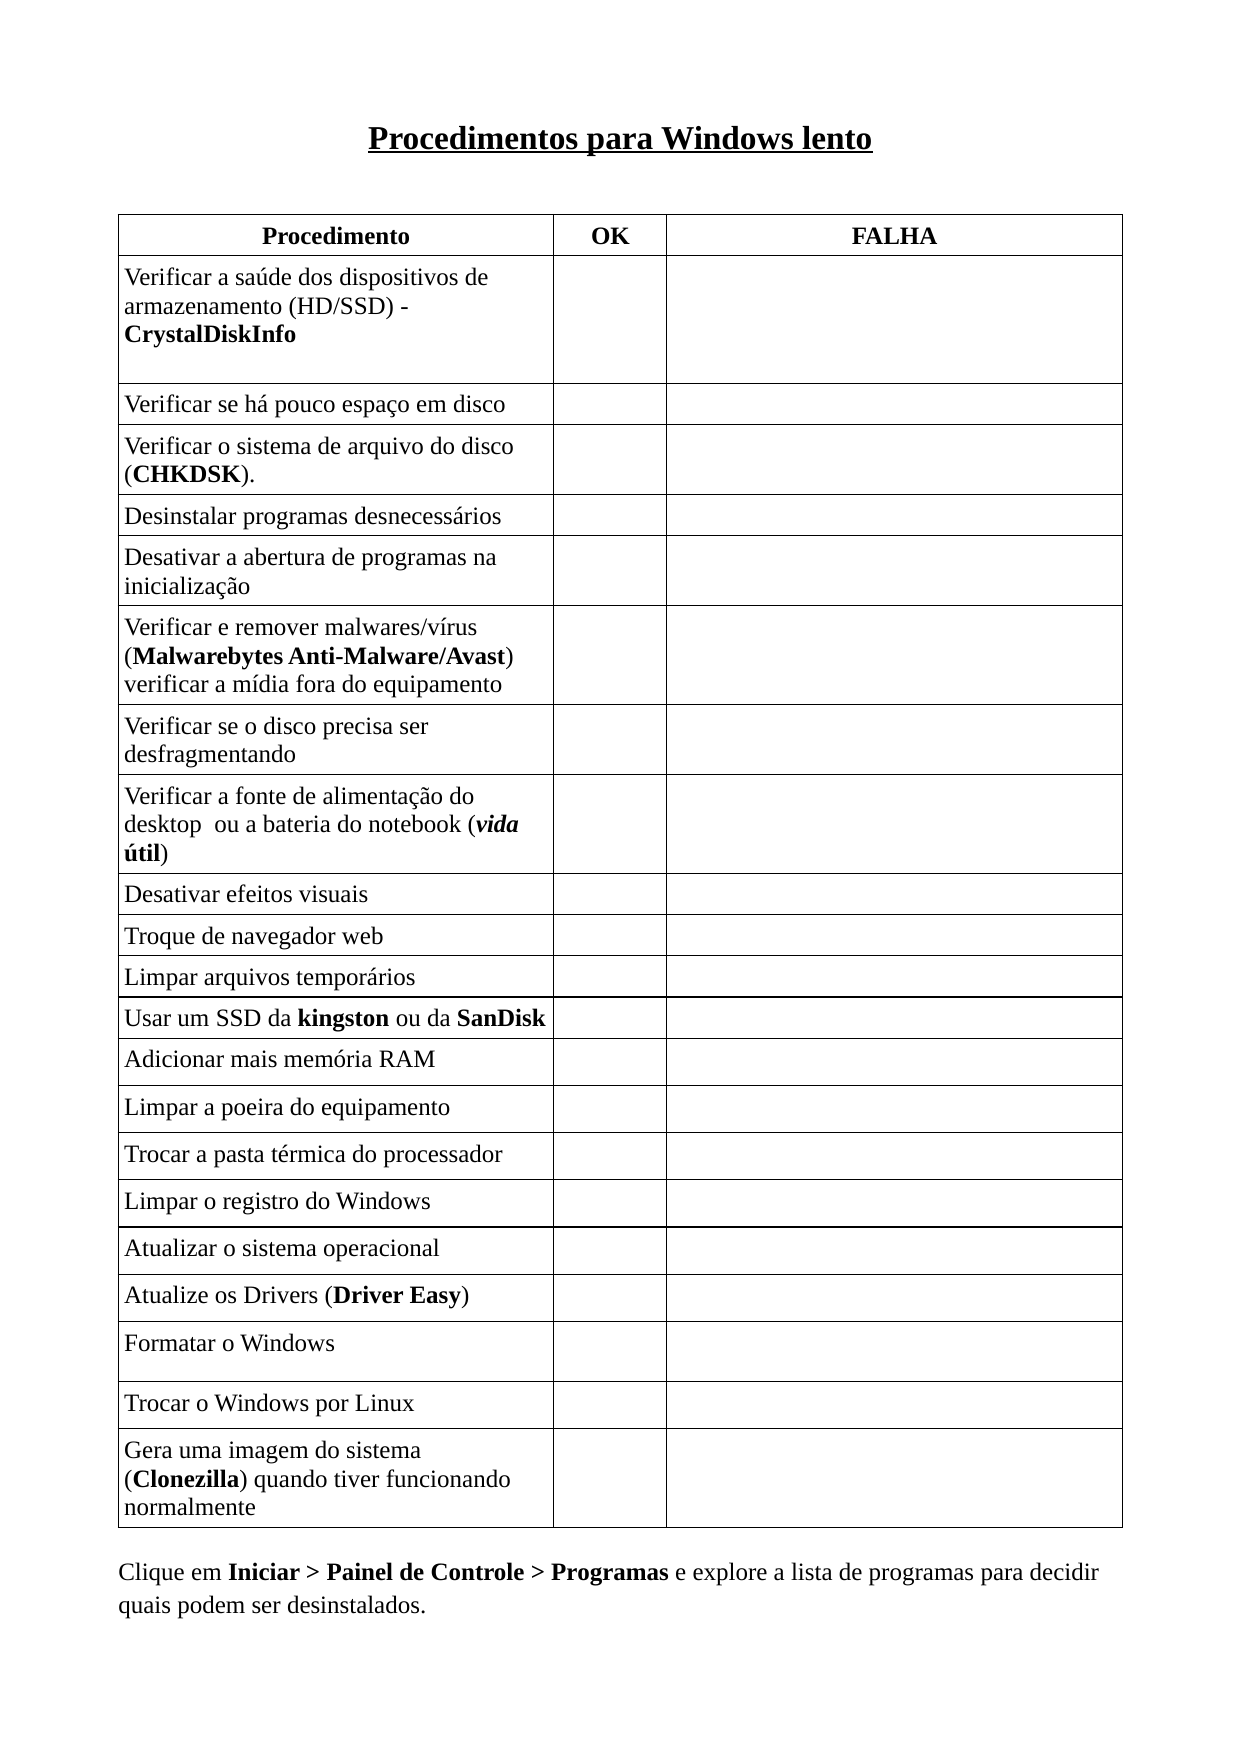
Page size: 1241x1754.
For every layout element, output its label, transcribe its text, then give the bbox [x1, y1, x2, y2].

table_cell [667, 1228, 1122, 1274]
table_cell [667, 1429, 1122, 1527]
table_cell [554, 956, 666, 996]
text Procedimentos para Windows lento [118, 118, 1122, 156]
table_cell [554, 606, 666, 704]
table_cell [554, 998, 666, 1038]
table_cell [667, 775, 1122, 873]
table_cell [554, 1133, 666, 1179]
table_cell Usar um SSD da kingston ou da SanDisk [119, 998, 553, 1038]
table_cell [667, 606, 1122, 704]
table_cell Desinstalar programas desnecessários [119, 495, 553, 535]
table_cell [554, 256, 666, 383]
table_cell [554, 915, 666, 955]
table_cell Verificar e remover malwares/vírus (Malwarebytes Anti-Malware/Avast) verificar a mídia fora do equipamento [119, 606, 553, 704]
table_cell Verificar se o disco precisa ser desfragmentando [119, 705, 553, 774]
table_cell Verificar a fonte de alimentação do desktop ou a bateria do notebook (vida útil) [119, 775, 553, 873]
table_cell Formatar o Windows [119, 1322, 553, 1381]
table_cell [667, 956, 1122, 996]
table_cell Limpar o registro do Windows [119, 1180, 553, 1226]
table_cell [554, 1228, 666, 1274]
table_cell [667, 874, 1122, 914]
table_cell [667, 1382, 1122, 1428]
table_cell [667, 495, 1122, 535]
table_cell [554, 425, 666, 494]
table_cell Limpar arquivos temporários [119, 956, 553, 996]
table_cell [667, 998, 1122, 1038]
table_cell [667, 1039, 1122, 1085]
table_cell [667, 1086, 1122, 1132]
table_cell Verificar a saúde dos dispositivos de armazenamento (HD/SSD) - CrystalDiskInfo [119, 256, 553, 383]
table_cell Atualizar o sistema operacional [119, 1228, 553, 1274]
table_cell [554, 384, 666, 424]
table_cell [554, 1322, 666, 1381]
table_cell Desativar efeitos visuais [119, 874, 553, 914]
table_cell [667, 1180, 1122, 1226]
table_cell [554, 1429, 666, 1527]
table_header OK [554, 215, 666, 255]
table_header Procedimento [119, 215, 553, 255]
table_cell [667, 1275, 1122, 1321]
table_cell Atualize os Drivers (Driver Easy) [119, 1275, 553, 1321]
table_cell [554, 705, 666, 774]
table_cell [554, 1039, 666, 1085]
table_cell [554, 1180, 666, 1226]
table_cell [554, 536, 666, 605]
table_cell Trocar a pasta térmica do processador [119, 1133, 553, 1179]
table_cell Gera uma imagem do sistema (Clonezilla) quando tiver funcionando normalmente [119, 1429, 553, 1527]
table_cell [554, 1382, 666, 1428]
table_cell [667, 256, 1122, 383]
table_cell [554, 1086, 666, 1132]
table_cell Verificar se há pouco espaço em disco [119, 384, 553, 424]
table_cell Troque de navegador web [119, 915, 553, 955]
table_cell [667, 384, 1122, 424]
table_cell Verificar o sistema de arquivo do disco (CHKDSK). [119, 425, 553, 494]
table_header FALHA [667, 215, 1122, 255]
table_cell [554, 495, 666, 535]
table_cell [554, 874, 666, 914]
table_cell [667, 915, 1122, 955]
table_cell [667, 536, 1122, 605]
table_cell Limpar a poeira do equipamento [119, 1086, 553, 1132]
table_cell Trocar o Windows por Linux [119, 1382, 553, 1428]
text Clique em Iniciar > Painel de Controle > Programas e explore a lista de programas para decidir quais podem ser desinstalados. [118, 1557, 1122, 1618]
table_cell Adicionar mais memória RAM [119, 1039, 553, 1085]
table_cell [667, 1322, 1122, 1381]
table_cell [554, 775, 666, 873]
table_cell [667, 705, 1122, 774]
table_cell [667, 425, 1122, 494]
table_cell [667, 1133, 1122, 1179]
table_cell Desativar a abertura de programas na inicialização [119, 536, 553, 605]
table_cell [554, 1275, 666, 1321]
